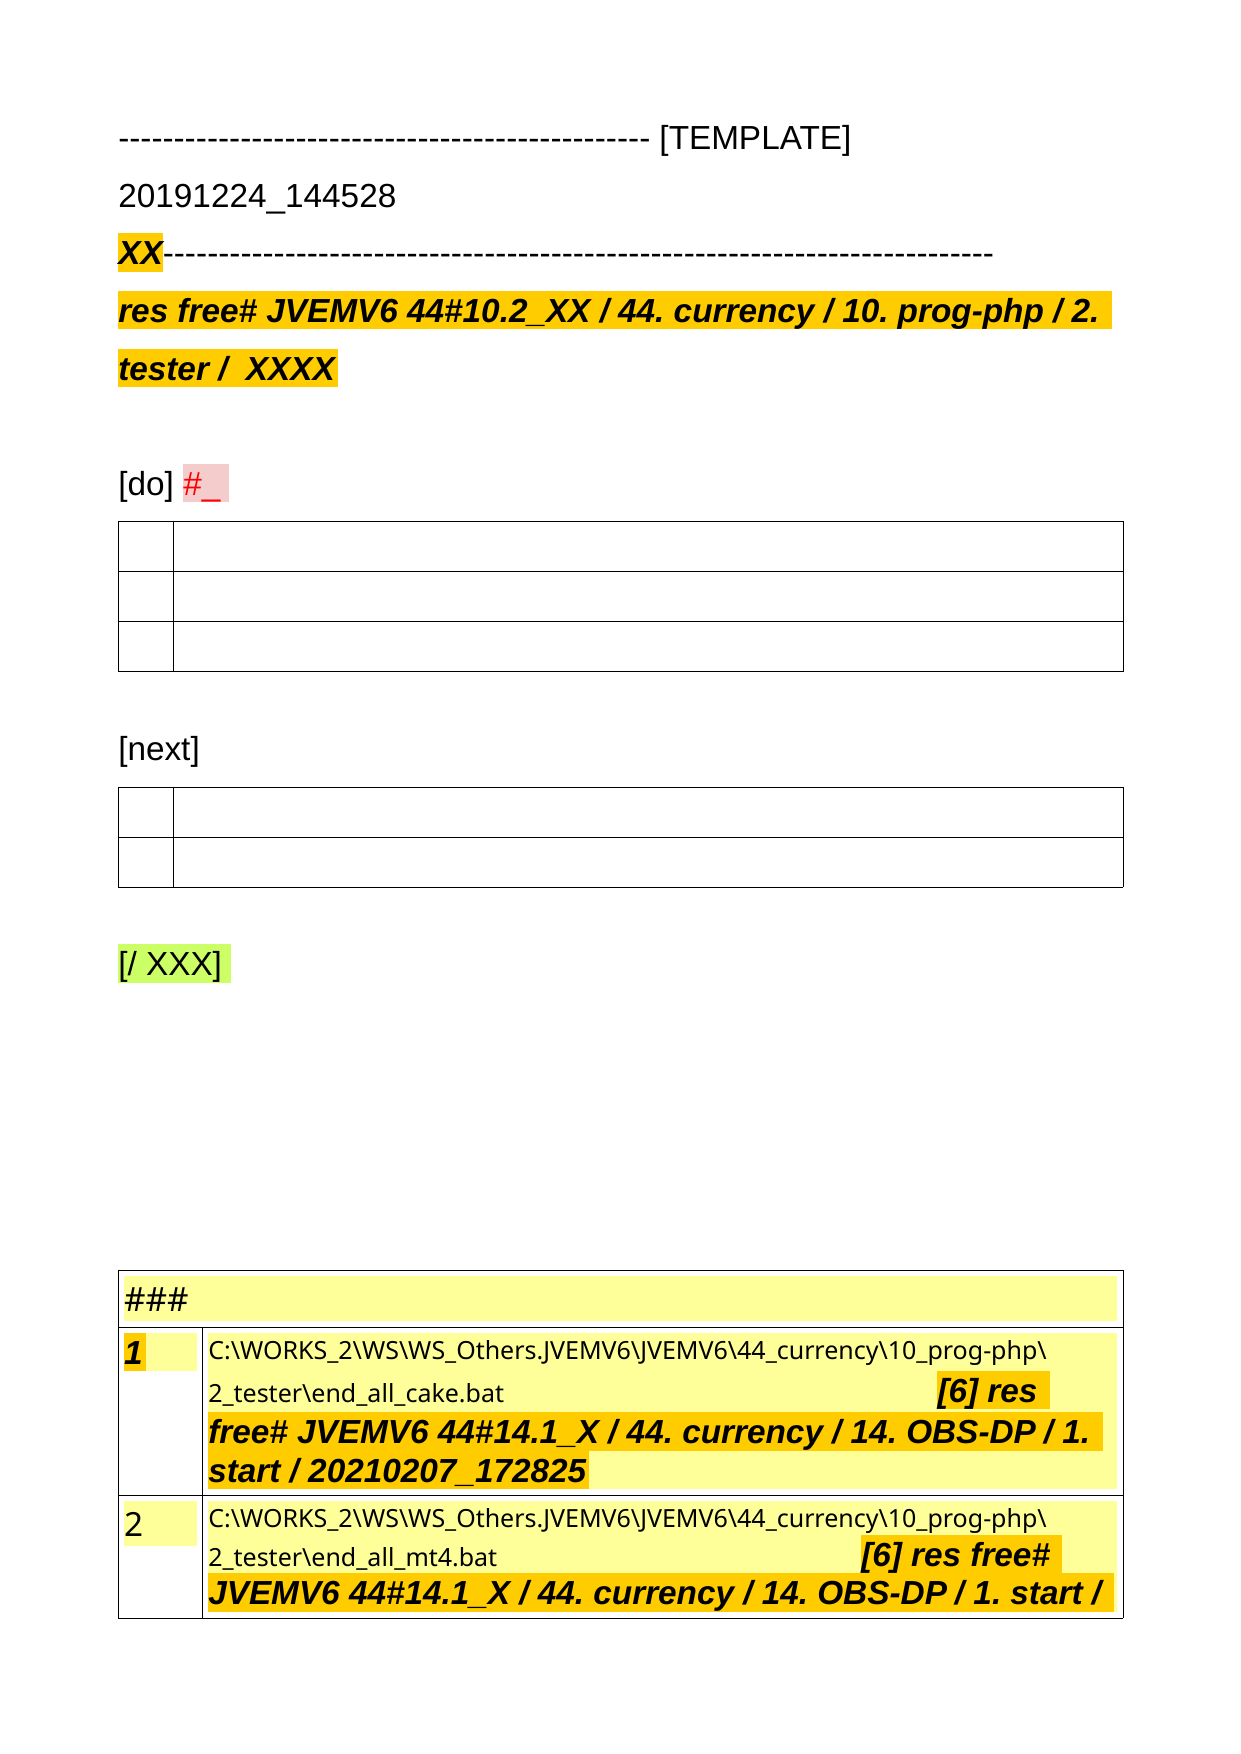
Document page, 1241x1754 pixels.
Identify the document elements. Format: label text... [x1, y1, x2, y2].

table_cell [174, 572, 1123, 621]
table_cell 2 [119, 1496, 202, 1617]
table_cell [119, 572, 173, 621]
text [next] [118, 729, 1122, 767]
table_header [119, 788, 173, 837]
table_cell 1 [119, 1328, 202, 1495]
table_cell C:\WORKS_2\WS\WS_Others.JVEMV6\JVEMV6\44_currency\10_prog-php\2_tester\end_all_mt4.bat [6] res free# JVEMV6 44#14.1_X / 44. currency / 14. OBS-DP / 1. start / [203, 1496, 1123, 1617]
text ------------------------------------------------ [TEMPLATE] 20191224_144528 [118, 118, 1122, 214]
table_header [119, 522, 173, 571]
table_cell C:\WORKS_2\WS\WS_Others.JVEMV6\JVEMV6\44_currency\10_prog-php\2_tester\end_all_cake.bat [6] res free# JVEMV6 44#14.1_X / 44. currency / 14. OBS-DP / 1. start / 20210207_172825 [203, 1328, 1123, 1495]
text [/ XXX] [118, 888, 1122, 983]
table_cell [174, 838, 1123, 887]
text [do] #_ [118, 464, 1122, 502]
text XX--------------------------------------------------------------------------- [118, 233, 1122, 272]
table_header [174, 788, 1123, 837]
table_cell [174, 622, 1123, 671]
table_header [174, 522, 1123, 571]
table_header ### [119, 1271, 1123, 1327]
text res free# JVEMV6 44#10.2_XX / 44. currency / 10. prog-php / 2. tester / XXXX [118, 291, 1122, 387]
table_cell [119, 622, 173, 671]
table_cell [119, 838, 173, 887]
